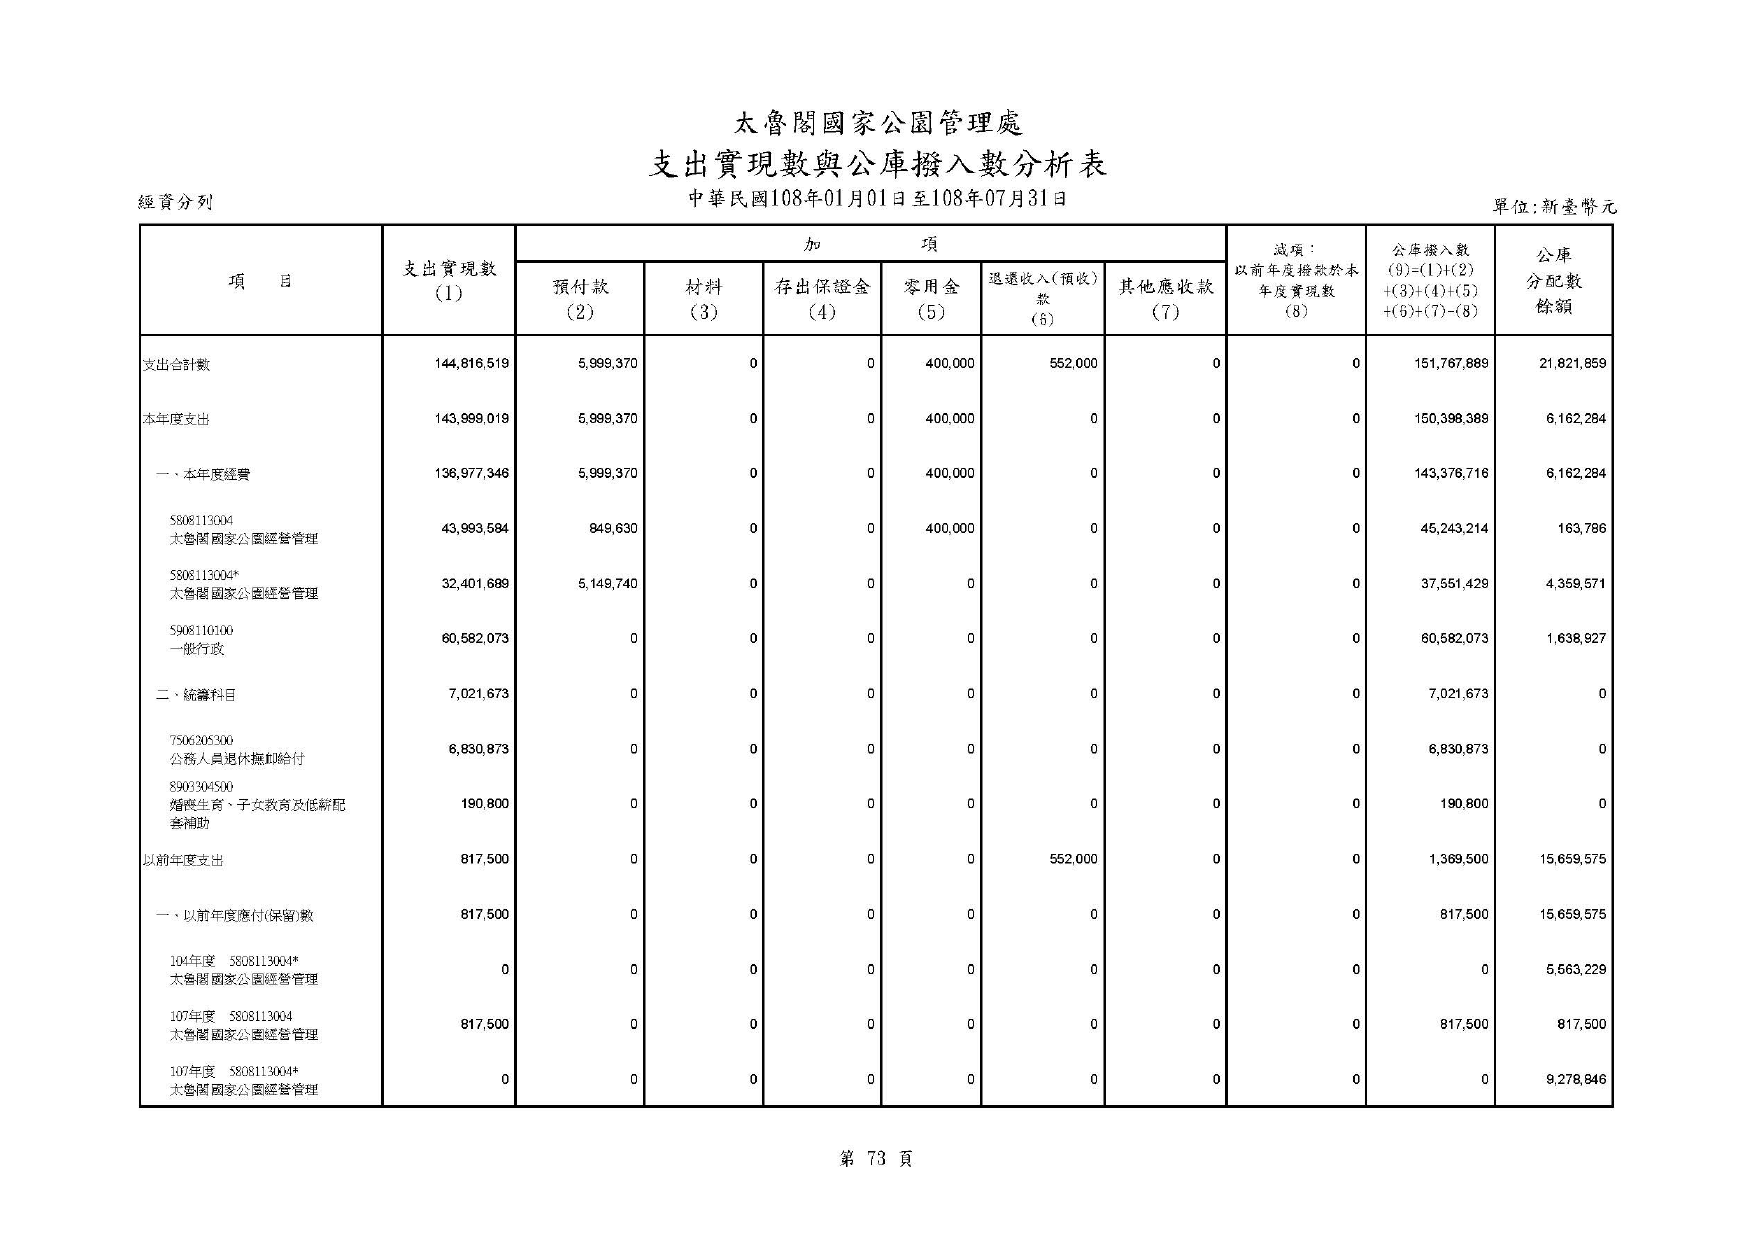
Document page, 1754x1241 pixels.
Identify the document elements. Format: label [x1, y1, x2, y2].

picture [59, 59, 1695, 1216]
